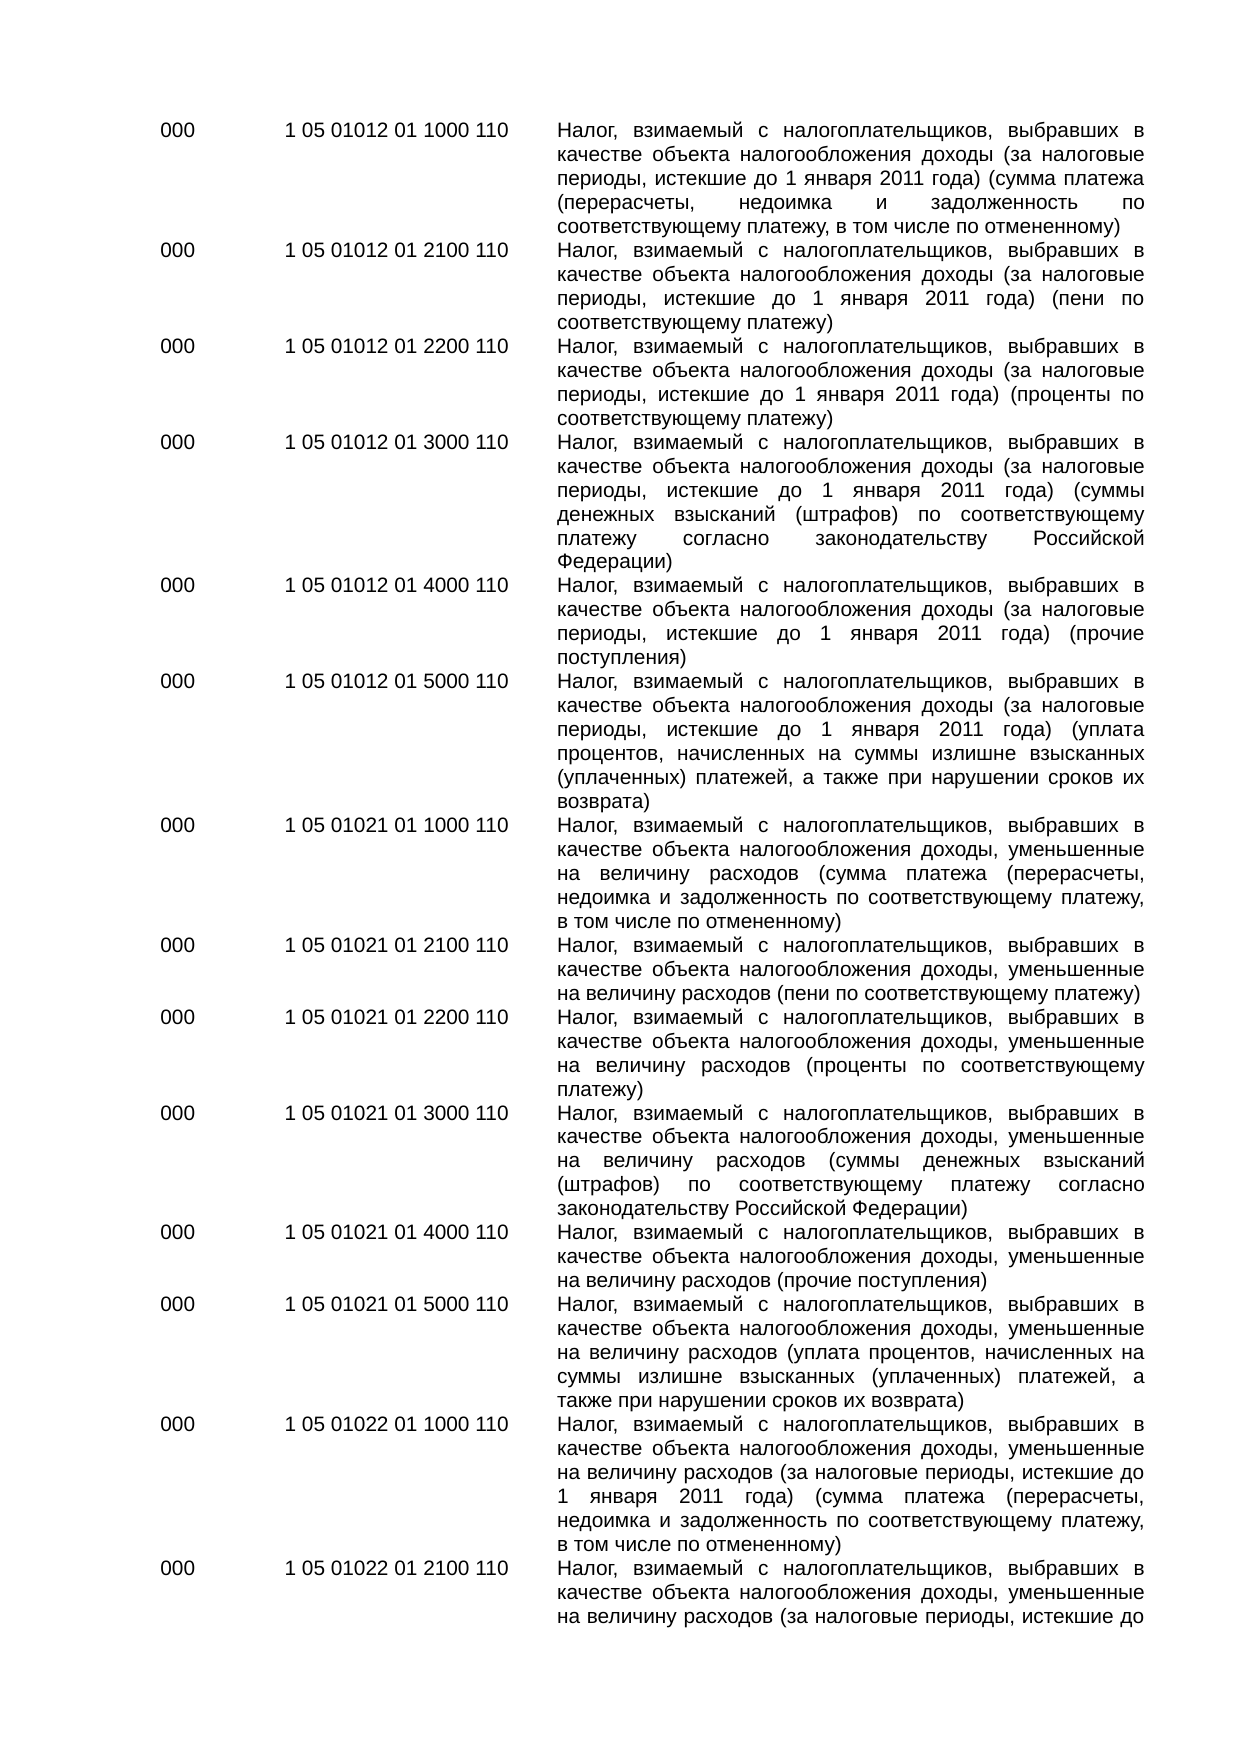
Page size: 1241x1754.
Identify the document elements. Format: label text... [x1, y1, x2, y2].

table_cell 1 05 01022 01 2100 110 [237, 1556, 556, 1627]
table_cell 000 [118, 118, 237, 238]
table_cell Налог, взимаемый с налогоплательщиков, выбравших в качестве объекта налогообложения доходы, уменьшенные на величину расходов (сумма платежа (перерасчеты, недоимка и задолженность по соответствующему платежу, в том числе по отмененному) [556, 813, 1146, 933]
table_cell 000 [118, 813, 237, 933]
table_cell 1 05 01012 01 1000 110 [237, 118, 556, 238]
table_cell 1 05 01021 01 1000 110 [237, 813, 556, 933]
table_cell Налог, взимаемый с налогоплательщиков, выбравших в качестве объекта налогообложения доходы, уменьшенные на величину расходов (прочие поступления) [556, 1220, 1146, 1292]
table_cell 1 05 01021 01 4000 110 [237, 1220, 556, 1292]
table_cell 000 [118, 669, 237, 813]
table_cell 000 [118, 430, 237, 573]
table_cell 1 05 01021 01 2100 110 [237, 933, 556, 1004]
table_cell 1 05 01021 01 3000 110 [237, 1100, 556, 1220]
table_cell Налог, взимаемый с налогоплательщиков, выбравших в качестве объекта налогообложения доходы (за налоговые периоды, истекшие до 1 января 2011 года) (сумма платежа (перерасчеты, недоимка и задолженность по соответствующему платежу, в том числе по отмененному) [556, 118, 1146, 238]
table_cell 1 05 01012 01 2100 110 [237, 238, 556, 334]
table_cell 1 05 01021 01 2200 110 [237, 1005, 556, 1100]
table_cell Налог, взимаемый с налогоплательщиков, выбравших в качестве объекта налогообложения доходы, уменьшенные на величину расходов (уплата процентов, начисленных на суммы излишне взысканных (уплаченных) платежей, а также при нарушении сроков их возврата) [556, 1292, 1146, 1412]
table_cell 1 05 01012 01 4000 110 [237, 573, 556, 669]
table_cell 000 [118, 1412, 237, 1556]
table_cell Налог, взимаемый с налогоплательщиков, выбравших в качестве объекта налогообложения доходы (за налоговые периоды, истекшие до 1 января 2011 года) (уплата процентов, начисленных на суммы излишне взысканных (уплаченных) платежей, а также при нарушении сроков их возврата) [556, 669, 1146, 813]
table_cell 000 [118, 238, 237, 334]
table_cell Налог, взимаемый с налогоплательщиков, выбравших в качестве объекта налогообложения доходы (за налоговые периоды, истекшие до 1 января 2011 года) (проценты по соответствующему платежу) [556, 334, 1146, 429]
table_cell 000 [118, 933, 237, 1004]
table_cell Налог, взимаемый с налогоплательщиков, выбравших в качестве объекта налогообложения доходы, уменьшенные на величину расходов (суммы денежных взысканий (штрафов) по соответствующему платежу согласно законодательству Российской Федерации) [556, 1100, 1146, 1220]
table_cell 000 [118, 1005, 237, 1100]
table_cell Налог, взимаемый с налогоплательщиков, выбравших в качестве объекта налогообложения доходы (за налоговые периоды, истекшие до 1 января 2011 года) (суммы денежных взысканий (штрафов) по соответствующему платежу согласно законодательству Российской Федерации) [556, 430, 1146, 573]
table_cell 000 [118, 334, 237, 429]
table_cell 000 [118, 1292, 237, 1412]
table_cell Налог, взимаемый с налогоплательщиков, выбравших в качестве объекта налогообложения доходы, уменьшенные на величину расходов (пени по соответствующему платежу) [556, 933, 1146, 1004]
table_cell 000 [118, 1556, 237, 1627]
table_cell Налог, взимаемый с налогоплательщиков, выбравших в качестве объекта налогообложения доходы (за налоговые периоды, истекшие до 1 января 2011 года) (пени по соответствующему платежу) [556, 238, 1146, 334]
table_cell 1 05 01012 01 2200 110 [237, 334, 556, 429]
table_cell Налог, взимаемый с налогоплательщиков, выбравших в качестве объекта налогообложения доходы, уменьшенные на величину расходов (за налоговые периоды, истекшие до [556, 1556, 1146, 1627]
table_cell 1 05 01022 01 1000 110 [237, 1412, 556, 1556]
table_cell 000 [118, 573, 237, 669]
table_cell 1 05 01012 01 3000 110 [237, 430, 556, 573]
table_cell 000 [118, 1220, 237, 1292]
table_cell 1 05 01021 01 5000 110 [237, 1292, 556, 1412]
table_cell 000 [118, 1100, 237, 1220]
table_cell 1 05 01012 01 5000 110 [237, 669, 556, 813]
table_cell Налог, взимаемый с налогоплательщиков, выбравших в качестве объекта налогообложения доходы, уменьшенные на величину расходов (проценты по соответствующему платежу) [556, 1005, 1146, 1100]
table_cell Налог, взимаемый с налогоплательщиков, выбравших в качестве объекта налогообложения доходы, уменьшенные на величину расходов (за налоговые периоды, истекшие до 1 января 2011 года) (сумма платежа (перерасчеты, недоимка и задолженность по соответствующему платежу, в том числе по отмененному) [556, 1412, 1146, 1556]
table_cell Налог, взимаемый с налогоплательщиков, выбравших в качестве объекта налогообложения доходы (за налоговые периоды, истекшие до 1 января 2011 года) (прочие поступления) [556, 573, 1146, 669]
